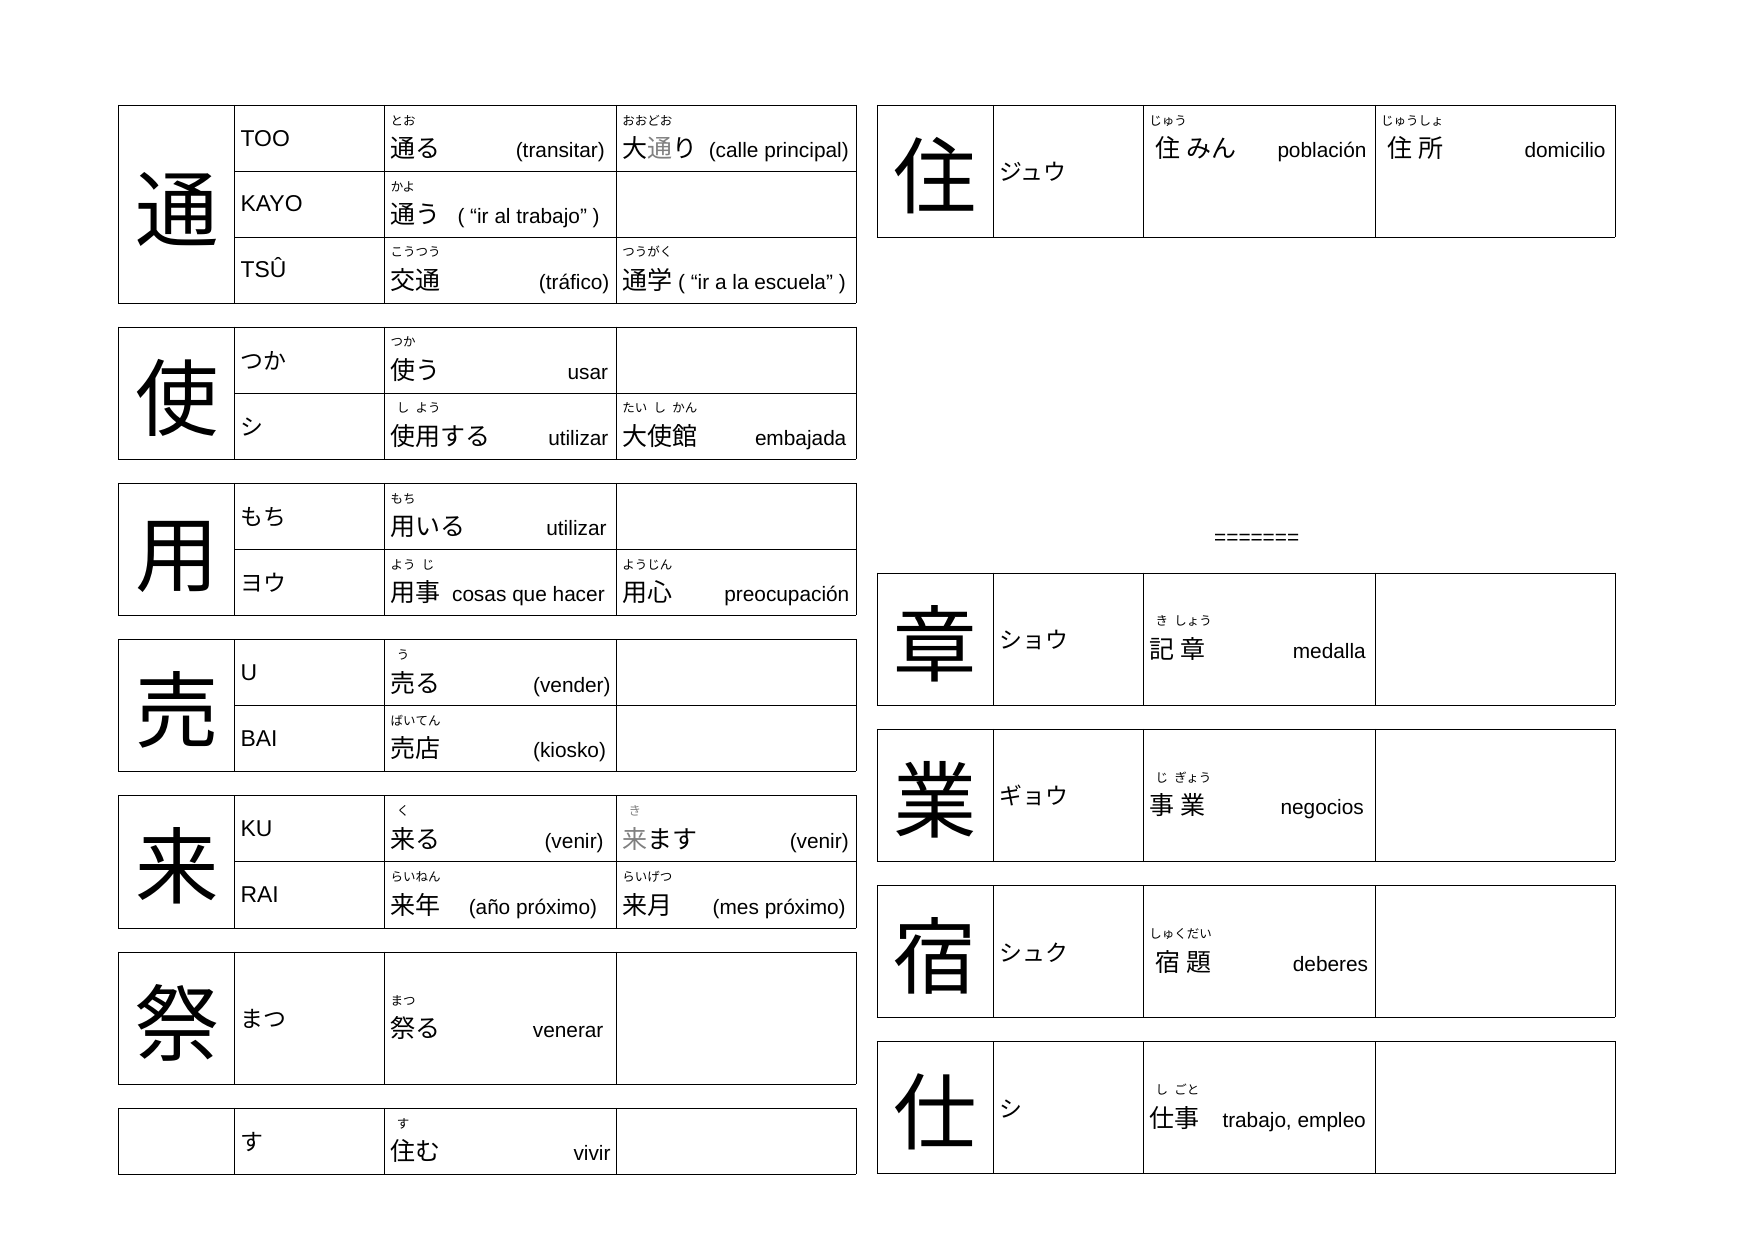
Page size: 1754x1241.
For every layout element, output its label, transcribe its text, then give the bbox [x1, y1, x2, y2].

table_header [617, 640, 856, 705]
table_header KU [235, 796, 384, 861]
table_header 用もちいる utilizar [385, 484, 616, 549]
table_header [617, 328, 856, 392]
table_cell 住じゅう所しょ domicilio [1376, 106, 1615, 237]
table_header ショウ [994, 574, 1143, 704]
table_header つか [235, 328, 384, 392]
table_cell 用よう心じん preocupación [617, 550, 856, 615]
table_header 使 [119, 328, 234, 459]
table_header U [235, 640, 384, 705]
table_header ギョウ [994, 730, 1143, 861]
table_cell シ [235, 394, 384, 459]
table_header [1376, 1042, 1615, 1173]
table_cell 来らい年ねん (año próximo) [385, 862, 616, 927]
table_header もち [235, 484, 384, 549]
table_cell 通かよう ( “ir al trabajo” ) [385, 172, 616, 237]
table_cell [617, 706, 856, 771]
table_cell 通つう学がく ( “ir a la escuela” ) [617, 238, 856, 302]
table_cell KAYO [235, 172, 384, 237]
table_header 売 [119, 640, 234, 771]
table_cell 使し用ようする utilizar [385, 394, 616, 459]
table_header 祭 [119, 953, 234, 1084]
table_header 用 [119, 484, 234, 615]
table_header 大おお通どおり (calle principal) [617, 106, 856, 171]
table_cell 来らい月げつ (mes próximo) [617, 862, 856, 927]
table_header TOO [235, 106, 384, 171]
table_cell ジュウ [994, 106, 1143, 237]
text ======= [877, 524, 1636, 548]
table_header 使つかう usar [385, 328, 616, 392]
table_header 来くる (venir) [385, 796, 616, 861]
table_cell TSÛ [235, 238, 384, 302]
table_header [119, 1109, 234, 1174]
table_header シュク [994, 886, 1143, 1017]
table_header 記き章しょう medalla [1144, 574, 1375, 704]
table_header シ [994, 1042, 1143, 1173]
table_header [617, 484, 856, 549]
table_cell [617, 172, 856, 237]
table_header 住 [878, 106, 993, 237]
table_header [617, 953, 856, 1084]
table_header 仕 [878, 1042, 993, 1173]
table_header 業 [878, 730, 993, 861]
table_header [1376, 886, 1615, 1017]
table_header 通 [119, 106, 234, 302]
table_cell 交こう通つう (tráfico) [385, 238, 616, 302]
table_cell 売ばい店てん (kiosko) [385, 706, 616, 771]
table_header 祭まつる venerar [385, 953, 616, 1084]
table_header [617, 1109, 856, 1174]
table_header 仕し事ごと trabajo, empleo [1144, 1042, 1375, 1173]
table_header す [235, 1109, 384, 1174]
table_cell RAI [235, 862, 384, 927]
table_header 来きます (venir) [617, 796, 856, 861]
table_header 宿 [878, 886, 993, 1017]
table_header 宿しゅく題だい deberes [1144, 886, 1375, 1017]
table_header 来 [119, 796, 234, 927]
table_header 事じ業ぎょう negocios [1144, 730, 1375, 861]
table_cell 大たい使し館かん embajada [617, 394, 856, 459]
table_cell 用よう事じ cosas que hacer [385, 550, 616, 615]
table_header 住すむ vivir [385, 1109, 616, 1174]
table_header 通とおる (transitar) [385, 106, 616, 171]
table_cell ヨウ [235, 550, 384, 615]
table_header まつ [235, 953, 384, 1084]
table_header 売うる (vender) [385, 640, 616, 705]
table_cell BAI [235, 706, 384, 771]
table_header [1376, 574, 1615, 704]
table_header [1376, 730, 1615, 861]
table_cell 住じゅうみん población [1144, 106, 1375, 237]
table_header 章 [878, 574, 993, 704]
